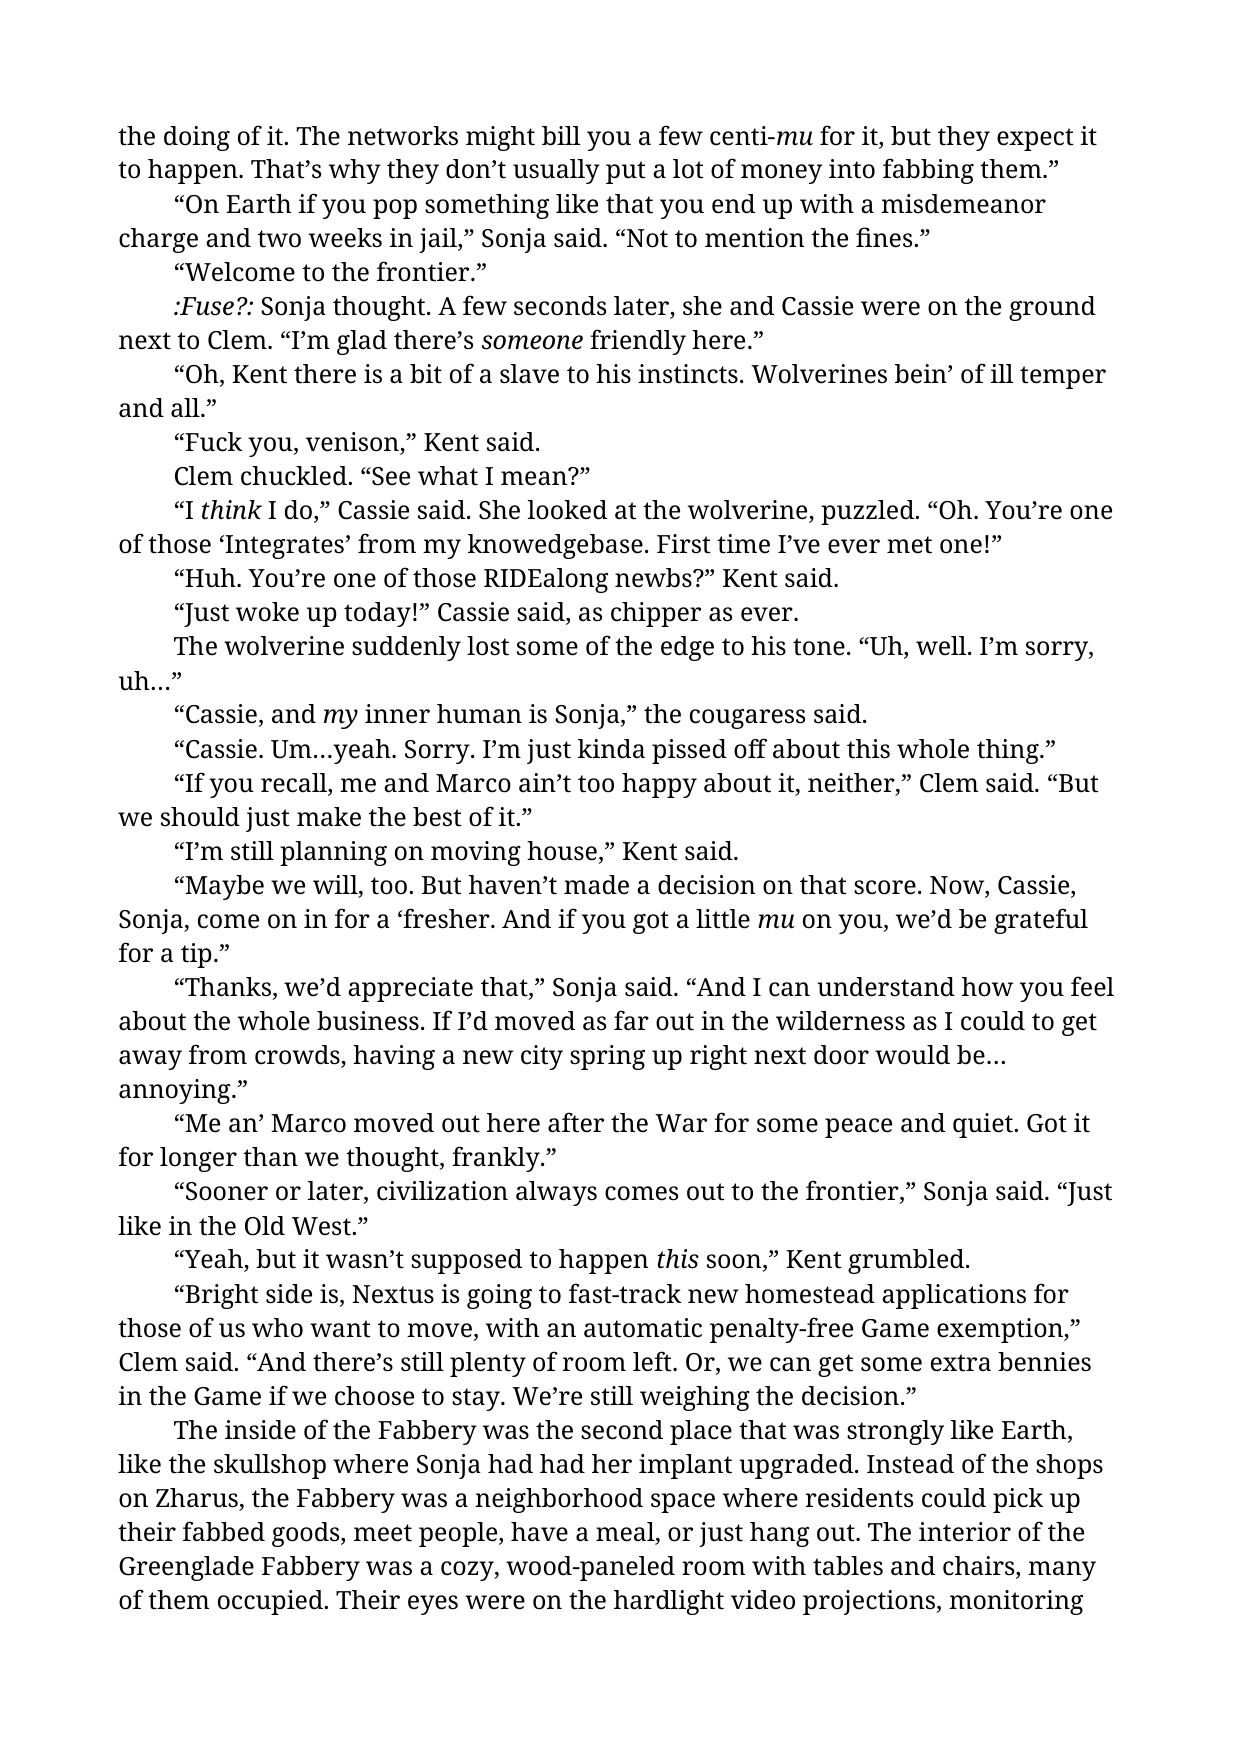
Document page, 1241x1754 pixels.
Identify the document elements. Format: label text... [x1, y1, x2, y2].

text “Bright side is, Nextus is going to fast-track new homestead applications for those of us who want to move, with an automatic penalty-free Game exemption,” Clem said. “And there’s still plenty of room left. Or, we can get some extra bennies in the Game if we choose to stay. We’re still weighing the decision.” [118, 1276, 1122, 1412]
text “I’m still planning on moving house,” Kent said. [118, 833, 1122, 867]
text “If you recall, me and Marco ain’t too happy about it, neither,” Clem said. “But we should just make the best of it.” [118, 765, 1122, 833]
text “Cassie. Um…yeah. Sorry. I’m just kinda pissed off about this whole thing.” [118, 731, 1122, 765]
text The wolverine suddenly lost some of the edge to his tone. “Uh, well. I’m sorry, uh…” [118, 629, 1122, 697]
text “Sooner or later, civilization always comes out to the frontier,” Sonja said. “Just like in the Old West.” [118, 1174, 1122, 1242]
text “Welcome to the frontier.” [118, 254, 1122, 288]
text “Huh. You’re one of those RIDEalong newbs?” Kent said. [118, 561, 1122, 595]
text “Thanks, we’d appreciate that,” Sonja said. “And I can understand how you feel about the whole business. If I’d moved as far out in the wilderness as I could to get away from crowds, having a new city spring up right next door would be…annoying.” [118, 970, 1122, 1106]
text “Me an’ Marco moved out here after the War for some peace and quiet. Got it for longer than we thought, frankly.” [118, 1106, 1122, 1174]
text “Oh, Kent there is a bit of a slave to his instincts. Wolverines bein’ of ill temper and all.” [118, 357, 1122, 425]
text Clem chuckled. “See what I mean?” [118, 459, 1122, 493]
text “Cassie, and my inner human is Sonja,” the cougaress said. [118, 697, 1122, 731]
text :Fuse?: Sonja thought. A few seconds later, she and Cassie were on the ground next to Clem. “I’m glad there’s someone friendly here.” [118, 288, 1122, 357]
text “On Earth if you pop something like that you end up with a misdemeanor charge and two weeks in jail,” Sonja said. “Not to mention the fines.” [118, 186, 1122, 254]
text “Maybe we will, too. But haven’t made a decision on that score. Now, Cassie, Sonja, come on in for a ‘fresher. And if you got a little mu on you, we’d be grateful for a tip.” [118, 867, 1122, 970]
text The inside of the Fabbery was the second place that was strongly like Earth, like the skullshop where Sonja had had her implant upgraded. Instead of the shops on Zharus, the Fabbery was a neighborhood space where residents could pick up their fabbed goods, meet people, have a meal, or just hang out. The interior of the Greenglade Fabbery was a cozy, wood-paneled room with tables and chairs, many of them occupied. Their eyes were on the hardlight video projections, monitoring [118, 1412, 1122, 1617]
text “Just woke up today!” Cassie said, as chipper as ever. [118, 595, 1122, 629]
text “Fuck you, venison,” Kent said. [118, 425, 1122, 459]
text “Yeah, but it wasn’t supposed to happen this soon,” Kent grumbled. [118, 1242, 1122, 1276]
text the doing of it. The networks might bill you a few centi-mu for it, but they expect it to happen. That’s why they don’t usually put a lot of money into fabbing them.” [118, 118, 1122, 186]
text “I think I do,” Cassie said. She looked at the wolverine, puzzled. “Oh. You’re one of those ‘Integrates’ from my knowedgebase. First time I’ve ever met one!” [118, 493, 1122, 561]
